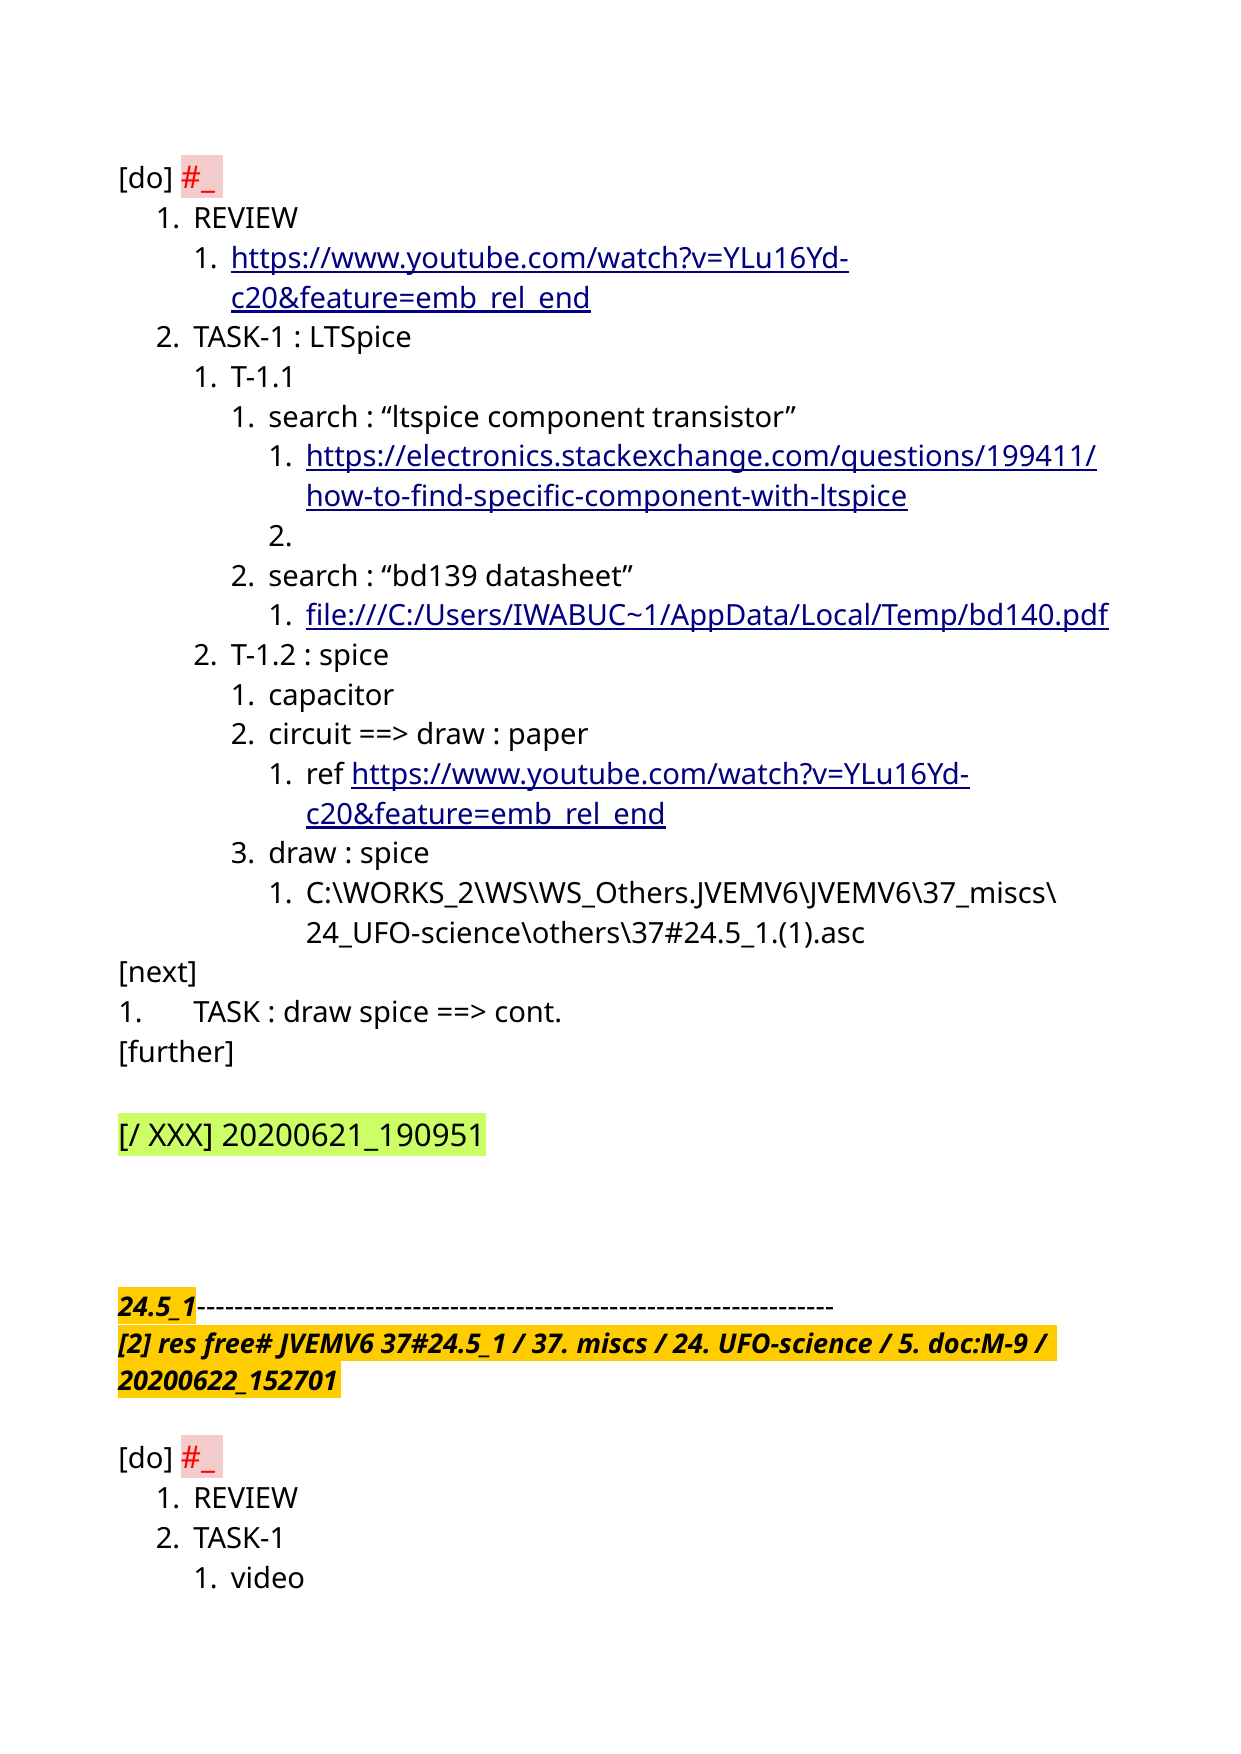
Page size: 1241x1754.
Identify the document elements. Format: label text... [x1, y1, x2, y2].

list https://www.youtube.com/watch?v=YLu16Yd-c20&feature=emb_rel_end [193, 237, 1122, 317]
list T-1.2 : spice [193, 634, 1122, 674]
list search : “bd139 datasheet” [231, 555, 1122, 594]
list video [193, 1557, 1122, 1597]
list file:///C:/Users/IWABUC~1/AppData/Local/Temp/bd140.pdf [268, 594, 1122, 634]
list circuit ==> draw : paper [231, 713, 1122, 753]
list capacitor [231, 674, 1122, 713]
list https://electronics.stackexchange.com/questions/199411/how-to-find-specific-component-with-ltspice [268, 436, 1122, 515]
list T-1.1 [193, 356, 1122, 396]
text [do] #_ [118, 155, 1122, 198]
list search : “ltspice component transistor” [231, 396, 1122, 436]
list ref https://www.youtube.com/watch?v=YLu16Yd-c20&feature=emb_rel_end [268, 753, 1122, 833]
list C:\WORKS_2\WS\WS_Others.JVEMV6\JVEMV6\37_miscs\24_UFO-science\others\37#24.5_1.(1).asc [268, 872, 1122, 952]
list TASK-1 : LTSpice [156, 317, 1122, 356]
list TASK : draw spice ==> cont. [118, 991, 1122, 1031]
text [/ XXX] 20200621_190951 [118, 1071, 1122, 1156]
text [2] res free# JVEMV6 37#24.5_1 / 37. miscs / 24. UFO-science / 5. doc:M-9 / 20200622_152701 [118, 1324, 1122, 1398]
list REVIEW [156, 198, 1122, 237]
text [next] [118, 952, 1122, 991]
text [further] [118, 1031, 1122, 1071]
text 24.5_1-------------------------------------------------------------------- [118, 1285, 1122, 1324]
list REVIEW [156, 1478, 1122, 1517]
text [do] #_ [118, 1435, 1122, 1478]
list draw : spice [231, 833, 1122, 872]
list TASK-1 [156, 1517, 1122, 1557]
